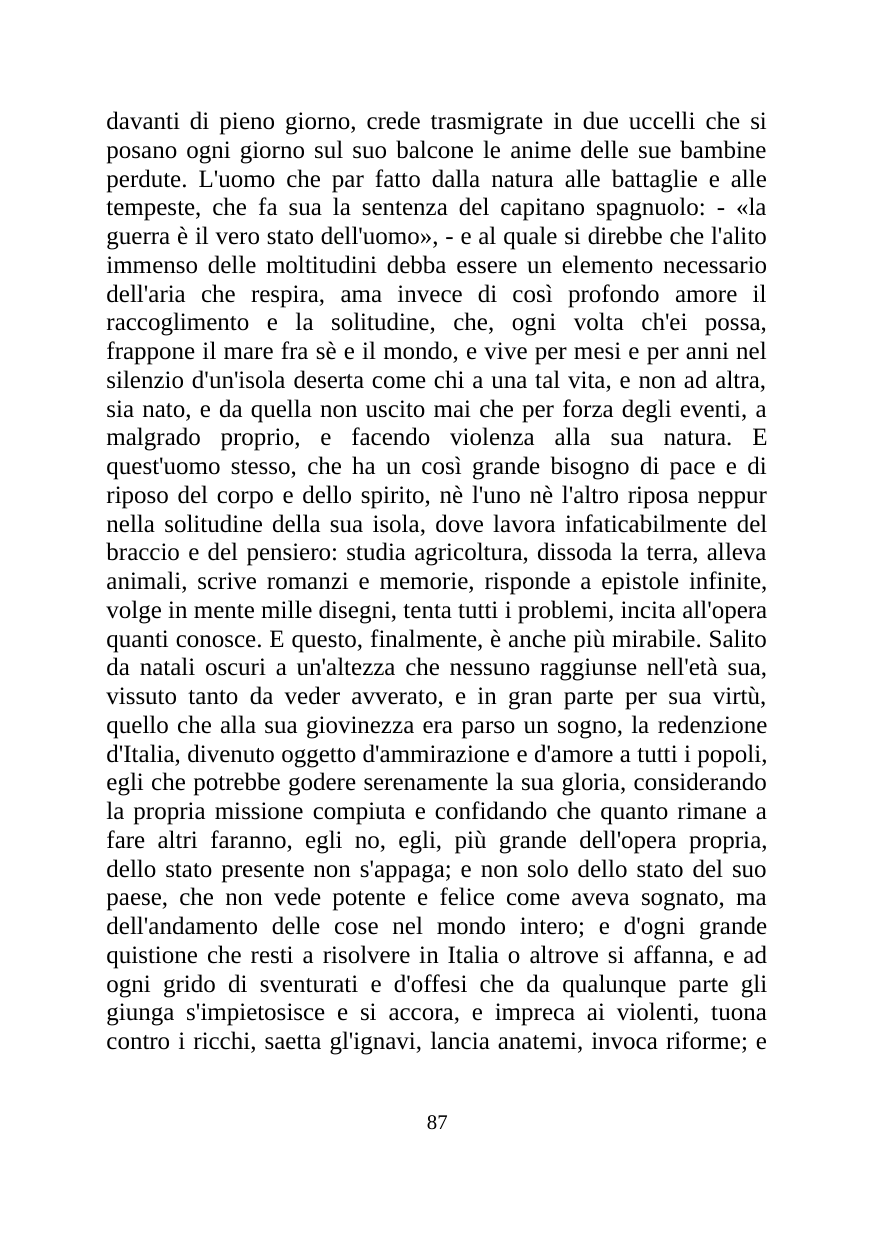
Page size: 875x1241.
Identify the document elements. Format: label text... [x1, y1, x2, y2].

text davanti di pieno giorno, crede trasmigrate in due uccelli che si posano ogni giorno sul suo balcone le anime delle sue bambine perdute. L'uomo che par fatto dalla natura alle battaglie e alle tempeste, che fa sua la sentenza del capitano spagnuolo: - «la guerra è il vero stato dell'uomo», - e al quale si direbbe che l'alito immenso delle moltitudini debba essere un elemento necessario dell'aria che respira, ama invece di così profondo amore il raccoglimento e la solitudine, che, ogni volta ch'ei possa, frappone il mare fra sè e il mondo, e vive per mesi e per anni nel silenzio d'un'isola deserta come chi a una tal vita, e non ad altra, sia nato, e da quella non uscito mai che per forza degli eventi, a malgrado proprio, e facendo violenza alla sua natura. E quest'uomo stesso, che ha un così grande bisogno di pace e di riposo del corpo e dello spirito, nè l'uno nè l'altro riposa neppur nella solitudine della sua isola, dove lavora infaticabilmente del braccio e del pensiero: studia agricoltura, dissoda la terra, alleva animali, scrive romanzi e memorie, risponde a epistole infinite, volge in mente mille disegni, tenta tutti i problemi, incita all'opera quanti conosce. E questo, finalmente, è anche più mirabile. Salito da natali oscuri a un'altezza che nessuno raggiunse nell'età sua, vissuto tanto da veder avverato, e in gran parte per sua virtù, quello che alla sua giovinezza era parso un sogno, la redenzione d'Italia, divenuto oggetto d'ammirazione e d'amore a tutti i popoli, egli che potrebbe godere serenamente la sua gloria, considerando la propria missione compiuta e confidando che quanto rimane a fare altri faranno, egli no, egli, più grande dell'opera propria, dello stato presente non s'appaga; e non solo dello stato del suo paese, che non vede potente e felice come aveva sognato, ma dell'andamento delle cose nel mondo intero; e d'ogni grande quistione che resti a risolvere in Italia o altrove si affanna, e ad ogni grido di sventurati e d'offesi che da qualunque parte gli giunga s'impietosisce e si accora, e impreca ai violenti, tuona contro i ricchi, saetta gl'ignavi, lancia anatemi, invoca riforme; e [106, 106, 768, 1055]
